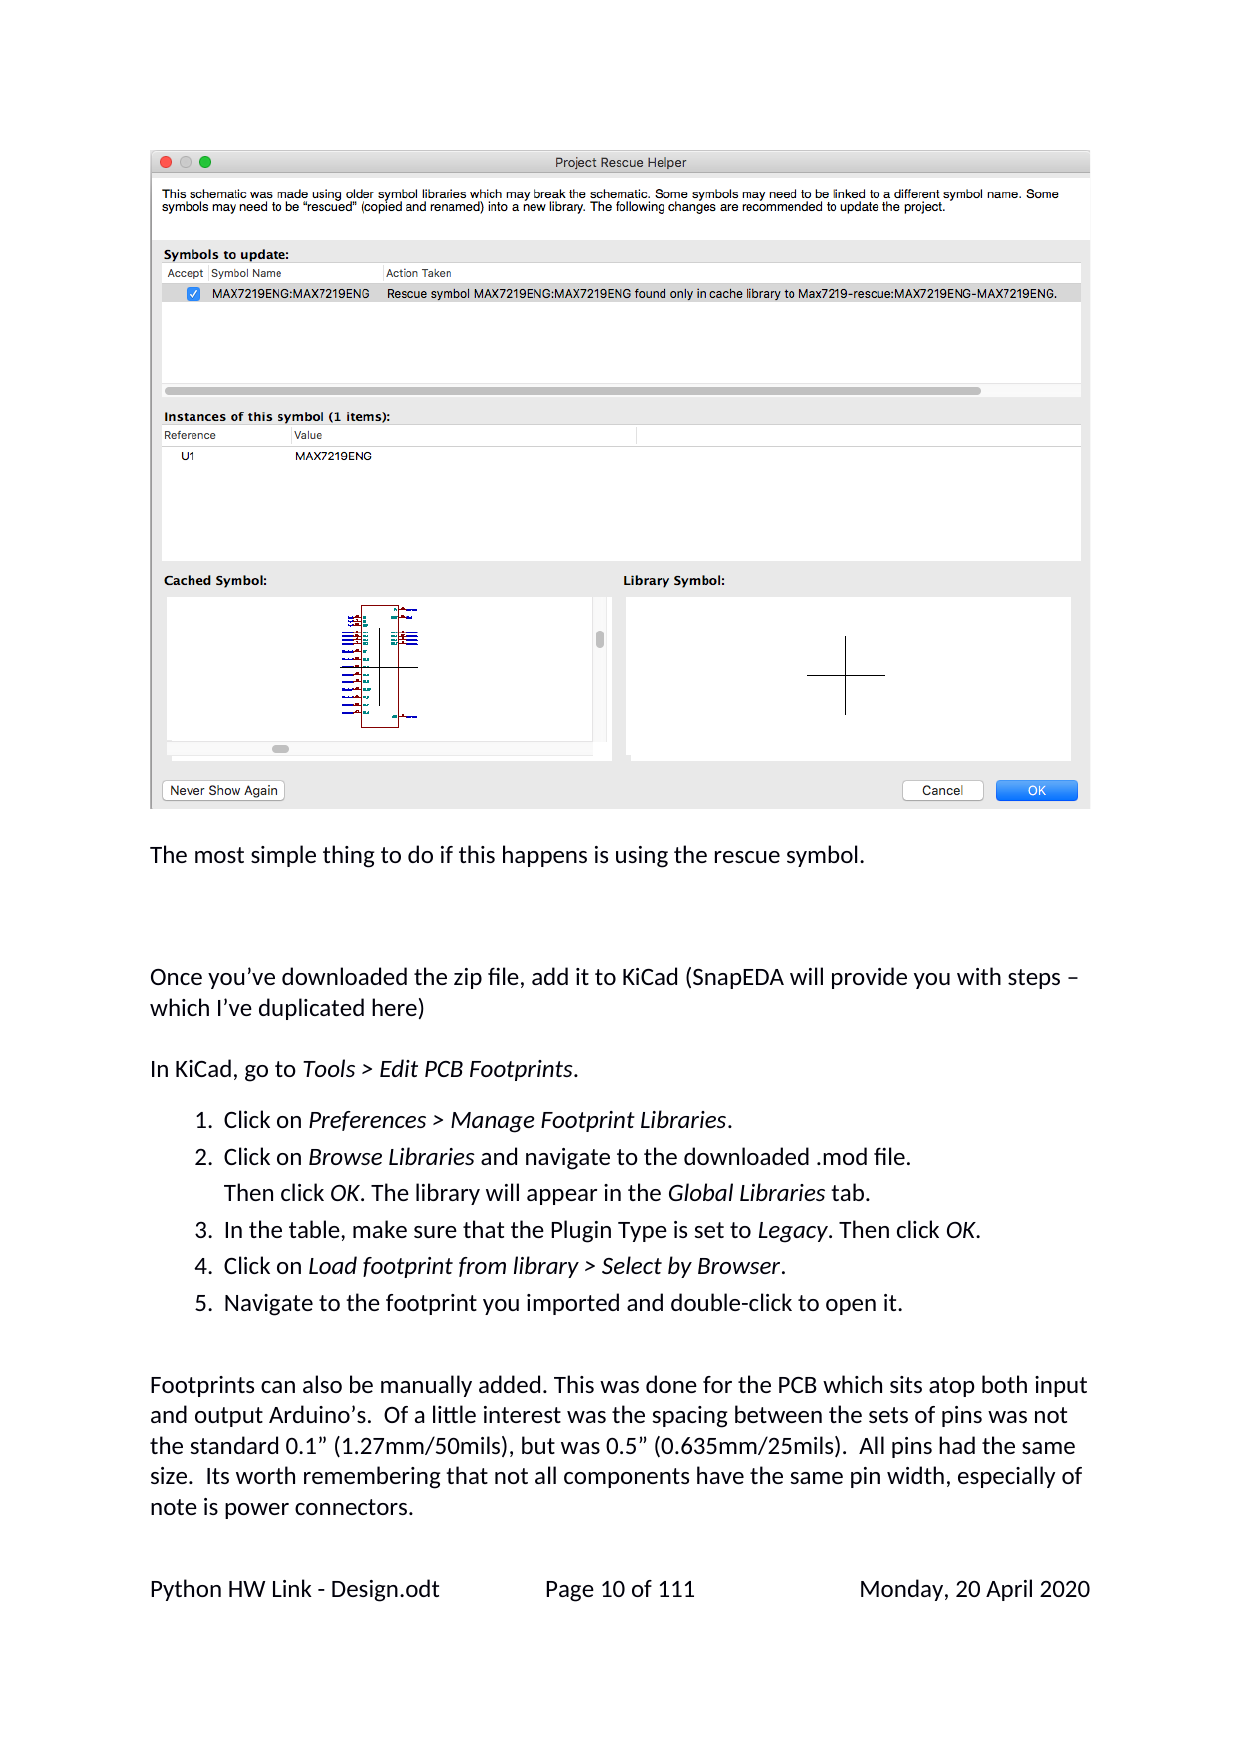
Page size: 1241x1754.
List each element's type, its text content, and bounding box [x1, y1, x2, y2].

text Once you’ve downloaded the zip file, add it to KiCad (SnapEDA will provide you with steps – which I’ve duplicated here) [150, 962, 1090, 1023]
list Click on Browse Libraries and navigate to the downloaded .mod file. Then click OK. The library will appear in the Global Libraries tab. [194, 1141, 1090, 1208]
text Footprints can also be manually added. This was done for the PCB which sits atop both input and output Arduino’s. Of a little interest was the spacing between the sets of pins was not the standard 0.1” (1.27mm/50mils), but was 0.5” (0.635mm/25mils). All pins had the same size. Its worth remembering that not all components have the same pin width, especially of note is power connectors. [150, 1369, 1090, 1521]
list In the table, make sure that the Plugin Type is set to Legacy. Then click OK. [194, 1214, 1090, 1244]
text The most simple thing to do if this happens is using the rescue symbol. [150, 839, 1090, 870]
text In KiCad, go to Tools > Edit PCB Footprints. [150, 1053, 1090, 1084]
list Navigate to the footprint you imported and double-click to open it. [194, 1287, 1090, 1318]
picture [150, 150, 1091, 809]
list Click on Load footprint from library > Select by Browser. [194, 1251, 1090, 1281]
list Click on Preferences > Manage Footprint Libraries. [194, 1104, 1090, 1135]
